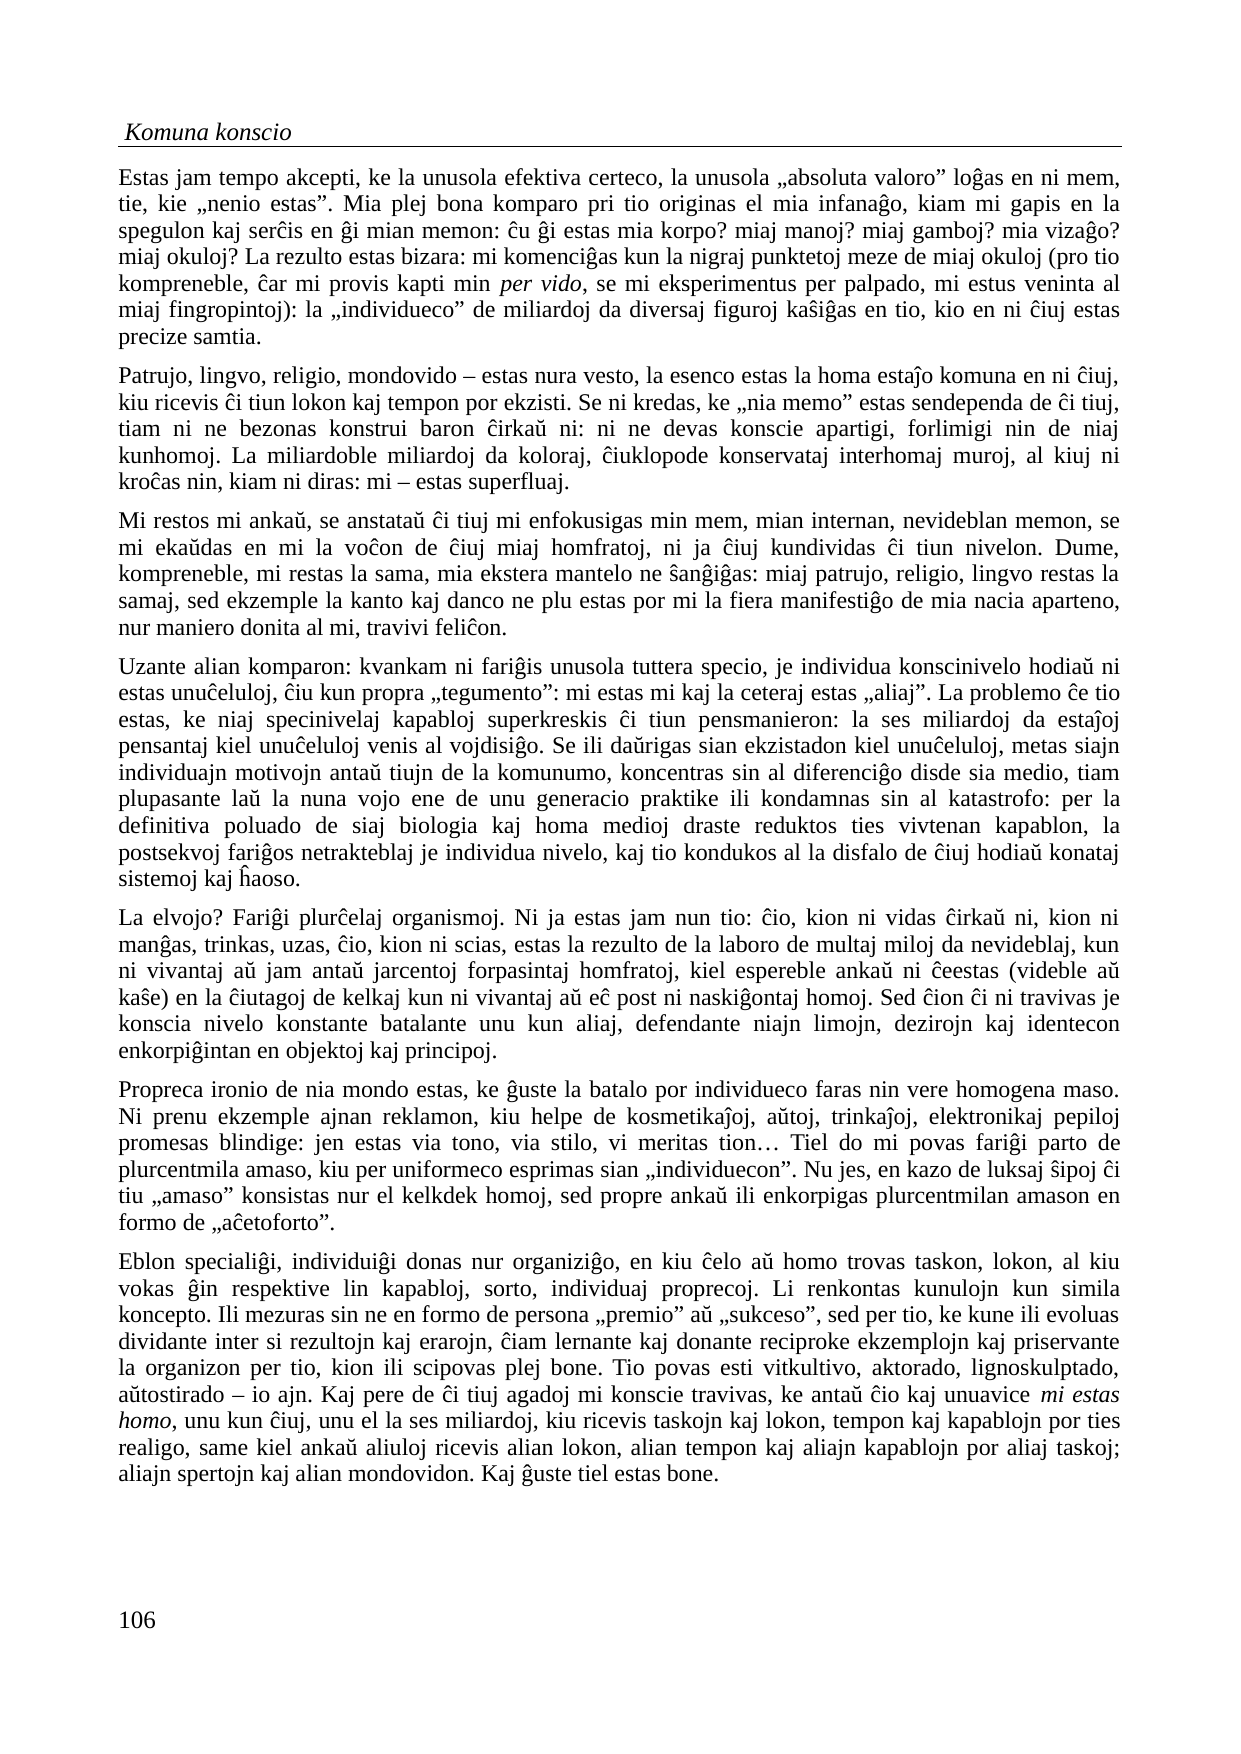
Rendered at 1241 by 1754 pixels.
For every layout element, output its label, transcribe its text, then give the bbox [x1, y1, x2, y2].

text Uzante alian komparon: kvankam ni fariĝis unusola tuttera specio, je individua konscinivelo hodiaŭ ni estas unuĉeluloj, ĉiu kun propra „tegumento”: mi estas mi kaj la ceteraj estas „aliaj”. La problemo ĉe tio estas, ke niaj specinivelaj kapabloj superkreskis ĉi tiun pensmanieron: la ses miliardoj da estaĵoj pensantaj kiel unuĉeluloj venis al vojdisiĝo. Se ili daŭrigas sian ekzistadon kiel unuĉeluloj, metas siajn individuajn motivojn antaŭ tiujn de la komunumo, koncentras sin al diferenciĝo disde sia medio, tiam plupasante laŭ la nuna vojo ene de unu generacio praktike ili kondamnas sin al katastrofo: per la definitiva poluado de siaj biologia kaj homa medioj draste reduktos ties vivtenan kapablon, la postsekvoj fariĝos netrakteblaj je individua nivelo, kaj tio kondukos al la disfalo de ĉiuj hodiaŭ konataj sistemoj kaj ĥaoso. [118, 653, 1122, 892]
text Mi restos mi ankaŭ, se anstataŭ ĉi tiuj mi enfokusigas min mem, mian internan, nevideblan memon, se mi ekaŭdas en mi la voĉon de ĉiuj miaj homfratoj, ni ja ĉiuj kundividas ĉi tiun nivelon. Dume, kompreneble, mi restas la sama, mia ekstera mantelo ne ŝanĝiĝas: miaj patrujo, religio, lingvo restas la samaj, sed ekzemple la kanto kaj danco ne plu estas por mi la fiera manifestiĝo de mia nacia aparteno, nur maniero donita al mi, travivi feliĉon. [118, 507, 1122, 640]
text Patrujo, lingvo, religio, mondovido – estas nura vesto, la esenco estas la homa estaĵo komuna en ni ĉiuj, kiu ricevis ĉi tiun lokon kaj tempon por ekzisti. Se ni kredas, ke „nia memo” estas sendependa de ĉi tiuj, tiam ni ne bezonas konstrui baron ĉirkaŭ ni: ni ne devas konscie apartigi, forlimigi nin de niaj kunhomoj. La miliardoble miliardoj da koloraj, ĉiuklopode konservataj interhomaj muroj, al kiuj ni kroĉas nin, kiam ni diras: mi – estas superfluaj. [118, 362, 1122, 495]
text La elvojo? Fariĝi plurĉelaj organismoj. Ni ja estas jam nun tio: ĉio, kion ni vidas ĉirkaŭ ni, kion ni manĝas, trinkas, uzas, ĉio, kion ni scias, estas la rezulto de la laboro de multaj miloj da nevideblaj, kun ni vivantaj aŭ jam antaŭ jarcentoj forpasintaj homfratoj, kiel espereble ankaŭ ni ĉeestas (videble aŭ kaŝe) en la ĉiutagoj de kelkaj kun ni vivantaj aŭ eĉ post ni naskiĝontaj homoj. Sed ĉion ĉi ni travivas je konscia nivelo konstante batalante unu kun aliaj, defendante niajn limojn, dezirojn kaj identecon enkorpiĝintan en objektoj kaj principoj. [118, 904, 1122, 1064]
text Propreca ironio de nia mondo estas, ke ĝuste la batalo por individueco faras nin vere homogena maso. Ni prenu ekzemple ajnan reklamon, kiu helpe de kosmetikaĵoj, aŭtoj, trinkaĵoj, elektronikaj pepiloj promesas blindige: jen estas via tono, via stilo, vi meritas tion… Tiel do mi povas fariĝi parto de plurcentmila amaso, kiu per uniformeco esprimas sian „individuecon”. Nu jes, en kazo de luksaj ŝipoj ĉi tiu „amaso” konsistas nur el kelkdek homoj, sed propre ankaŭ ili enkorpigas plurcentmilan amason en formo de „aĉetoforto”. [118, 1076, 1122, 1236]
text Eblon specialiĝi, individuiĝi donas nur organiziĝo, en kiu ĉelo aŭ homo trovas taskon, lokon, al kiu vokas ĝin respektive lin kapabloj, sorto, individuaj proprecoj. Li renkontas kunulojn kun simila koncepto. Ili mezuras sin ne en formo de persona „premio” aŭ „sukceso”, sed per tio, ke kune ili evoluas dividante inter si rezultojn kaj erarojn, ĉiam lernante kaj donante reciproke ekzemplojn kaj priservante la organizon per tio, kion ili scipovas plej bone. Tio povas esti vitkultivo, aktorado, lignoskulptado, aŭtostirado – io ajn. Kaj pere de ĉi tiuj agadoj mi konscie travivas, ke antaŭ ĉio kaj unuavice mi estas homo, unu kun ĉiuj, unu el la ses miliardoj, kiu ricevis taskojn kaj lokon, tempon kaj kapablojn por ties realigo, same kiel ankaŭ aliuloj ricevis alian lokon, alian tempon kaj aliajn kapablojn por aliaj taskoj; aliajn spertojn kaj alian mondovidon. Kaj ĝuste tiel estas bone. [118, 1248, 1122, 1487]
text Estas jam tempo akcepti, ke la unusola efektiva certeco, la unusola „absoluta valoro” loĝas en ni mem, tie, kie „nenio estas”. Mia plej bona komparo pri tio originas el mia infanaĝo, kiam mi gapis en la spegulon kaj serĉis en ĝi mian memon: ĉu ĝi estas mia korpo? miaj manoj? miaj gamboj? mia vizaĝo? miaj okuloj? La rezulto estas bizara: mi komenciĝas kun la nigraj punktetoj meze de miaj okuloj (pro tio kompreneble, ĉar mi provis kapti min per vido, se mi eksperimentus per palpado, mi estus veninta al miaj fingropintoj): la „individueco” de miliardoj da diversaj figuroj kaŝiĝas en tio, kio en ni ĉiuj estas precize samtia. [118, 164, 1122, 349]
